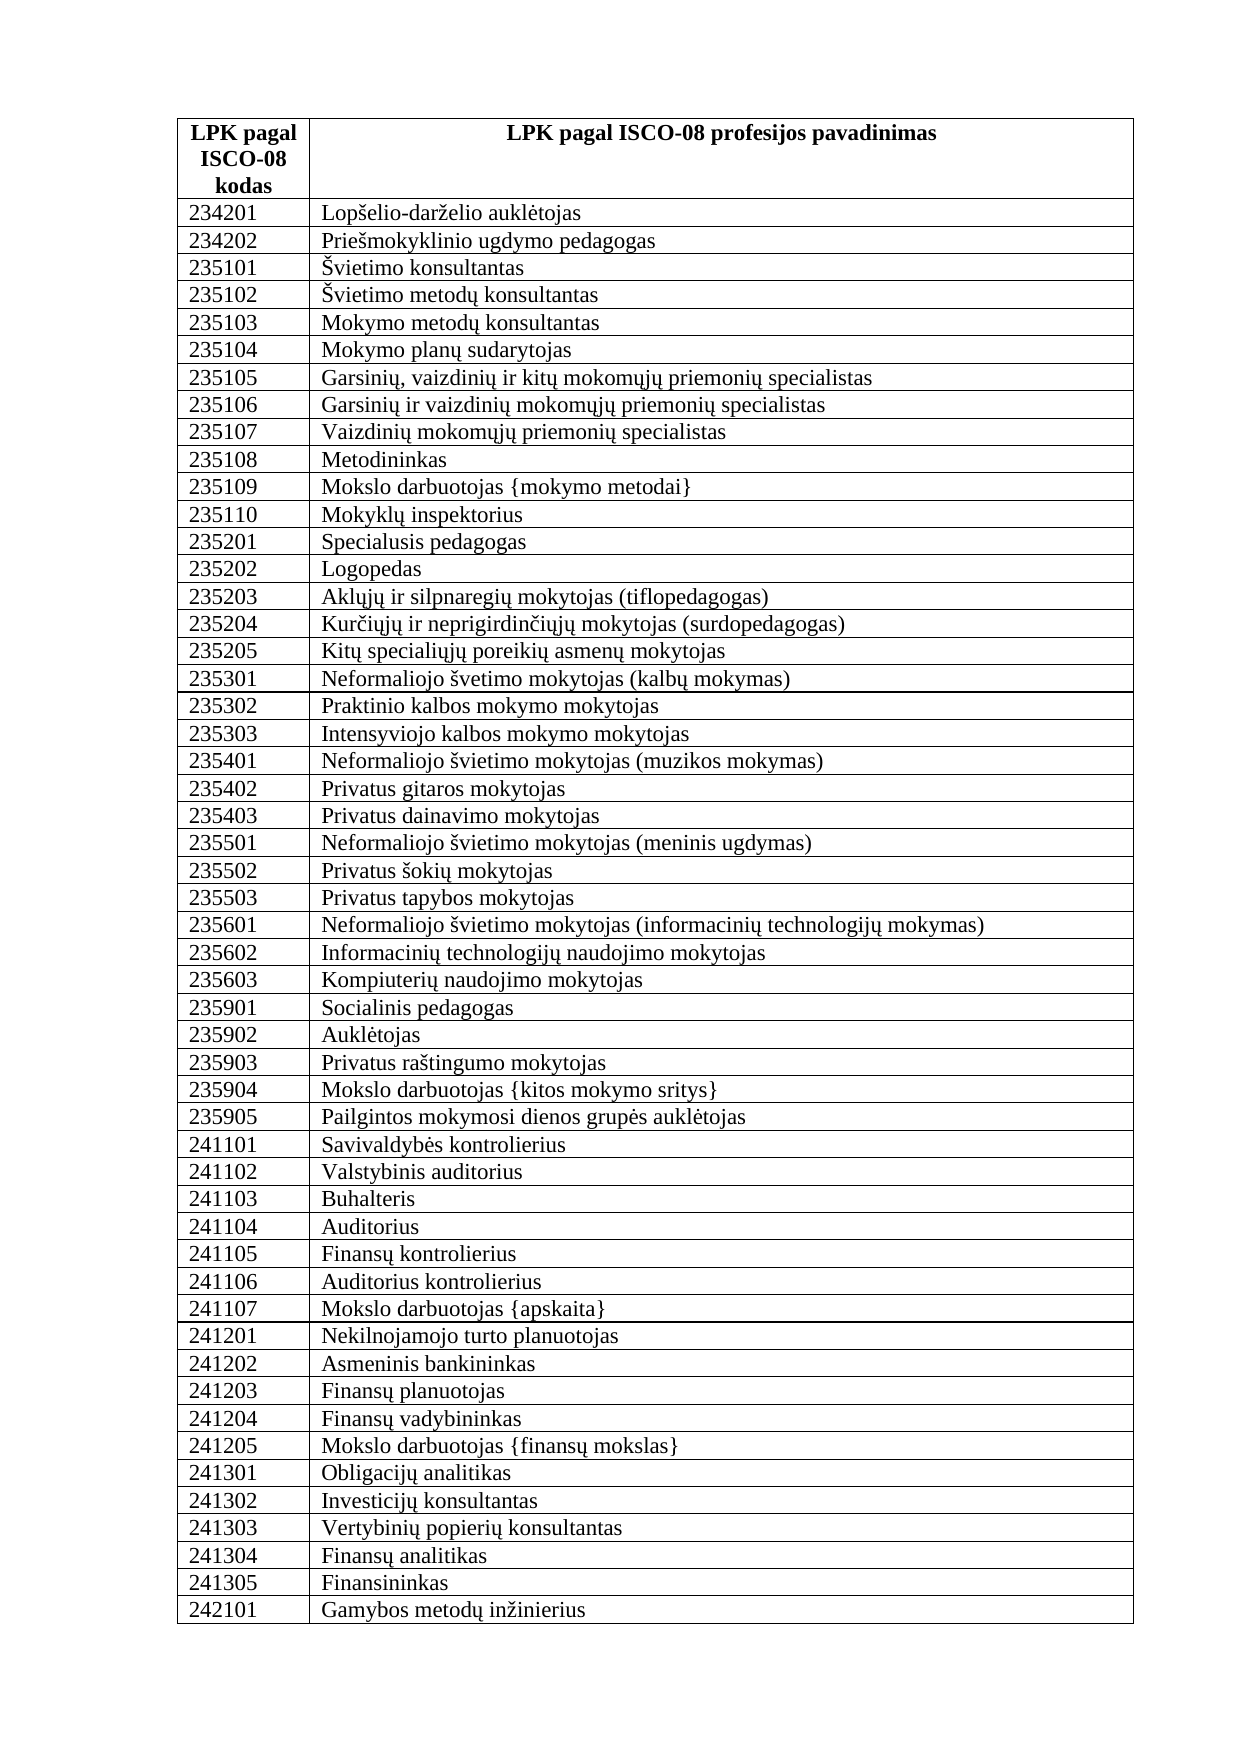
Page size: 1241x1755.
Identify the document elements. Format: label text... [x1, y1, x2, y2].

table_cell Pailgintos mokymosi dienos grupės auklėtojas [310, 1103, 1133, 1130]
table_cell 241201 [178, 1323, 309, 1349]
table_cell 235601 [178, 912, 309, 938]
table_cell 241106 [178, 1268, 309, 1294]
table_cell 241104 [178, 1213, 309, 1239]
table_cell 242101 [178, 1596, 309, 1623]
table_cell 235302 [178, 693, 309, 719]
table_cell 241205 [178, 1432, 309, 1458]
table_cell 235105 [178, 364, 309, 390]
table_cell 241101 [178, 1131, 309, 1157]
table_cell 235101 [178, 254, 309, 280]
table_cell 235103 [178, 309, 309, 335]
table_header LPK pagal ISCO-08 kodas [178, 119, 309, 198]
table_cell 235110 [178, 501, 309, 527]
table_cell Neformaliojo švietimo mokytojas (muzikos mokymas) [310, 747, 1133, 773]
table_cell Finansų analitikas [310, 1542, 1133, 1568]
table_cell 235501 [178, 829, 309, 856]
table_cell Priešmokyklinio ugdymo pedagogas [310, 227, 1133, 253]
table_cell 234202 [178, 227, 309, 253]
table_cell 241204 [178, 1405, 309, 1431]
table_cell Investicijų konsultantas [310, 1487, 1133, 1513]
table_cell Privatus raštingumo mokytojas [310, 1049, 1133, 1075]
table_cell Mokslo darbuotojas {kitos mokymo sritys} [310, 1076, 1133, 1102]
table_cell Mokslo darbuotojas {apskaita} [310, 1295, 1133, 1321]
table_cell 235503 [178, 884, 309, 911]
table_cell Informacinių technologijų naudojimo mokytojas [310, 939, 1133, 965]
table_cell Privatus šokių mokytojas [310, 857, 1133, 883]
table_cell Valstybinis auditorius [310, 1158, 1133, 1184]
table_cell 241102 [178, 1158, 309, 1184]
table_cell Savivaldybės kontrolierius [310, 1131, 1133, 1157]
table_cell Logopedas [310, 555, 1133, 582]
table_cell Kompiuterių naudojimo mokytojas [310, 966, 1133, 993]
table_cell Lopšelio-darželio auklėtojas [310, 199, 1133, 226]
table_cell 235904 [178, 1076, 309, 1102]
table_cell Vertybinių popierių konsultantas [310, 1514, 1133, 1541]
table_cell 235203 [178, 583, 309, 609]
table_cell Kitų specialiųjų poreikių asmenų mokytojas [310, 638, 1133, 664]
table_cell 235301 [178, 665, 309, 691]
table_header LPK pagal ISCO-08 profesijos pavadinimas [310, 119, 1133, 198]
table_cell Gamybos metodų inžinierius [310, 1596, 1133, 1623]
table_cell 235901 [178, 994, 309, 1020]
table_cell 235902 [178, 1021, 309, 1047]
table_cell 241103 [178, 1186, 309, 1212]
table_cell 235202 [178, 555, 309, 582]
table_cell 241203 [178, 1377, 309, 1404]
table_cell 235401 [178, 747, 309, 773]
table_cell 235104 [178, 336, 309, 363]
table_cell 235602 [178, 939, 309, 965]
table_cell 241305 [178, 1569, 309, 1595]
table_cell 241202 [178, 1350, 309, 1376]
table_cell 235205 [178, 638, 309, 664]
table_cell Mokymo planų sudarytojas [310, 336, 1133, 363]
table_cell Neformaliojo švietimo mokytojas (informacinių technologijų mokymas) [310, 912, 1133, 938]
table_cell Kurčiųjų ir neprigirdinčiųjų mokytojas (surdopedagogas) [310, 610, 1133, 637]
table_cell Privatus gitaros mokytojas [310, 775, 1133, 801]
table_cell Intensyviojo kalbos mokymo mokytojas [310, 720, 1133, 746]
table_cell Auditorius kontrolierius [310, 1268, 1133, 1294]
table_cell 235109 [178, 473, 309, 499]
table_cell Aklųjų ir silpnaregių mokytojas (tiflopedagogas) [310, 583, 1133, 609]
table_cell Švietimo konsultantas [310, 254, 1133, 280]
table_cell 235107 [178, 419, 309, 445]
table_cell 235102 [178, 281, 309, 308]
table_cell Privatus tapybos mokytojas [310, 884, 1133, 911]
table_cell 241302 [178, 1487, 309, 1513]
table_cell Finansų planuotojas [310, 1377, 1133, 1404]
table_cell 241301 [178, 1460, 309, 1486]
table_cell Privatus dainavimo mokytojas [310, 802, 1133, 828]
table_cell Švietimo metodų konsultantas [310, 281, 1133, 308]
table_cell Auklėtojas [310, 1021, 1133, 1047]
table_cell 241304 [178, 1542, 309, 1568]
table_cell 241105 [178, 1240, 309, 1267]
table_cell 235905 [178, 1103, 309, 1130]
table_cell Mokymo metodų konsultantas [310, 309, 1133, 335]
table_cell Asmeninis bankininkas [310, 1350, 1133, 1376]
table_cell Auditorius [310, 1213, 1133, 1239]
table_cell Neformaliojo švietimo mokytojas (meninis ugdymas) [310, 829, 1133, 856]
table_cell Vaizdinių mokomųjų priemonių specialistas [310, 419, 1133, 445]
table_cell 235402 [178, 775, 309, 801]
table_cell Mokslo darbuotojas {mokymo metodai} [310, 473, 1133, 499]
table_cell Buhalteris [310, 1186, 1133, 1212]
table_cell 234201 [178, 199, 309, 226]
table_cell 235201 [178, 528, 309, 554]
table_cell 235204 [178, 610, 309, 637]
table_cell 235106 [178, 391, 309, 417]
table_cell 241107 [178, 1295, 309, 1321]
table_cell Finansininkas [310, 1569, 1133, 1595]
table_cell Obligacijų analitikas [310, 1460, 1133, 1486]
table_cell Garsinių ir vaizdinių mokomųjų priemonių specialistas [310, 391, 1133, 417]
table_cell Nekilnojamojo turto planuotojas [310, 1323, 1133, 1349]
table_cell 241303 [178, 1514, 309, 1541]
table_cell Praktinio kalbos mokymo mokytojas [310, 693, 1133, 719]
table_cell Specialusis pedagogas [310, 528, 1133, 554]
table_cell Finansų kontrolierius [310, 1240, 1133, 1267]
table_cell Metodininkas [310, 446, 1133, 472]
table_cell Socialinis pedagogas [310, 994, 1133, 1020]
table_cell 235903 [178, 1049, 309, 1075]
table_cell 235603 [178, 966, 309, 993]
table_cell Neformaliojo švetimo mokytojas (kalbų mokymas) [310, 665, 1133, 691]
table_cell Garsinių, vaizdinių ir kitų mokomųjų priemonių specialistas [310, 364, 1133, 390]
table_cell 235403 [178, 802, 309, 828]
table_cell Finansų vadybininkas [310, 1405, 1133, 1431]
table_cell 235502 [178, 857, 309, 883]
table_cell Mokyklų inspektorius [310, 501, 1133, 527]
table_cell 235303 [178, 720, 309, 746]
table_cell Mokslo darbuotojas {finansų mokslas} [310, 1432, 1133, 1458]
table_cell 235108 [178, 446, 309, 472]
